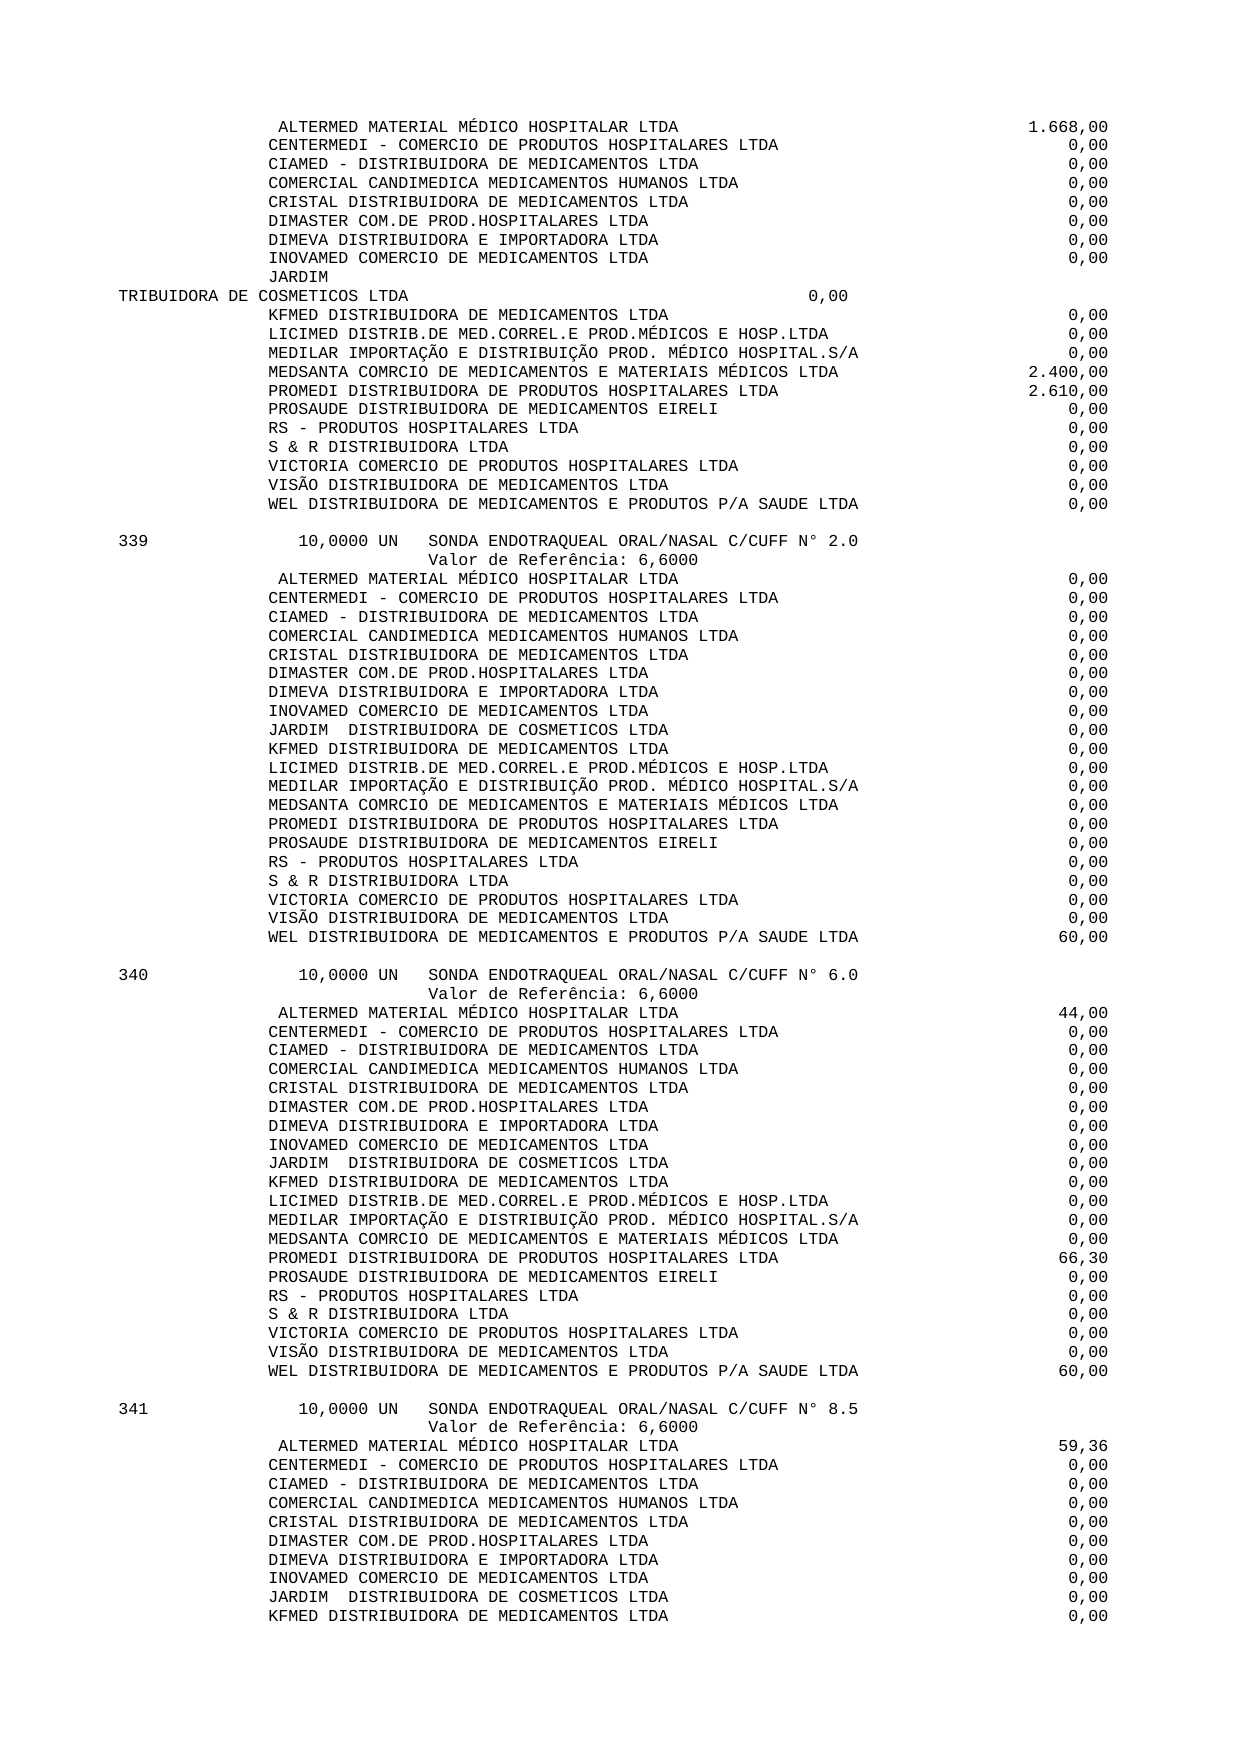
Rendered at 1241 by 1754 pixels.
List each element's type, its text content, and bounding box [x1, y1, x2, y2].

text TRIBUIDORA DE COSMETICOS LTDA 0,00 KFMED DISTRIBUIDORA DE MEDICAMENTOS LTDA 0,00 LICIMED DISTRIB.DE MED.CORREL.E PROD.MÉDICOS E HOSP.LTDA 0,00 MEDILAR IMPORTAÇÃO E DISTRIBUIÇÃO PROD. MÉDICO HOSPITAL.S/A 0,00 MEDSANTA COMRCIO DE MEDICAMENTOS E MATERIAIS MÉDICOS LTDA 2.400,00 PROMEDI DISTRIBUIDORA DE PRODUTOS HOSPITALARES LTDA 2.610,00 PROSAUDE DISTRIBUIDORA DE MEDICAMENTOS EIRELI 0,00 RS - PRODUTOS HOSPITALARES LTDA 0,00 S & R DISTRIBUIDORA LTDA 0,00 VICTORIA COMERCIO DE PRODUTOS HOSPITALARES LTDA 0,00 VISÃO DISTRIBUIDORA DE MEDICAMENTOS LTDA 0,00 WEL DISTRIBUIDORA DE MEDICAMENTOS E PRODUTOS P/A SAUDE LTDA 0,00 339 10,0000 UN SONDA ENDOTRAQUEAL ORAL/NASAL C/CUFF N° 2.0 Valor de Referência: 6,6000 ALTERMED MATERIAL MÉDICO HOSPITALAR LTDA 0,00 CENTERMEDI - COMERCIO DE PRODUTOS HOSPITALARES LTDA 0,00 CIAMED - DISTRIBUIDORA DE MEDICAMENTOS LTDA 0,00 COMERCIAL CANDIMEDICA MEDICAMENTOS HUMANOS LTDA 0,00 CRISTAL DISTRIBUIDORA DE MEDICAMENTOS LTDA 0,00 DIMASTER COM.DE PROD.HOSPITALARES LTDA 0,00 DIMEVA DISTRIBUIDORA E IMPORTADORA LTDA 0,00 INOVAMED COMERCIO DE MEDICAMENTOS LTDA 0,00 JARDIM DISTRIBUIDORA DE COSMETICOS LTDA 0,00 KFMED DISTRIBUIDORA DE MEDICAMENTOS LTDA 0,00 LICIMED DISTRIB.DE MED.CORREL.E PROD.MÉDICOS E HOSP.LTDA 0,00 MEDILAR IMPORTAÇÃO E DISTRIBUIÇÃO PROD. MÉDICO HOSPITAL.S/A 0,00 MEDSANTA COMRCIO DE MEDICAMENTOS E MATERIAIS MÉDICOS LTDA 0,00 PROMEDI DISTRIBUIDORA DE PRODUTOS HOSPITALARES LTDA 0,00 PROSAUDE DISTRIBUIDORA DE MEDICAMENTOS EIRELI 0,00 RS - PRODUTOS HOSPITALARES LTDA 0,00 S & R DISTRIBUIDORA LTDA 0,00 VICTORIA COMERCIO DE PRODUTOS HOSPITALARES LTDA 0,00 VISÃO DISTRIBUIDORA DE MEDICAMENTOS LTDA 0,00 WEL DISTRIBUIDORA DE MEDICAMENTOS E PRODUTOS P/A SAUDE LTDA 60,00 340 10,0000 UN SONDA ENDOTRAQUEAL ORAL/NASAL C/CUFF N° 6.0 Valor de Referência: 6,6000 ALTERMED MATERIAL MÉDICO HOSPITALAR LTDA 44,00 CENTERMEDI - COMERCIO DE PRODUTOS HOSPITALARES LTDA 0,00 CIAMED - DISTRIBUIDORA DE MEDICAMENTOS LTDA 0,00 COMERCIAL CANDIMEDICA MEDICAMENTOS HUMANOS LTDA 0,00 CRISTAL DISTRIBUIDORA DE MEDICAMENTOS LTDA 0,00 DIMASTER COM.DE PROD.HOSPITALARES LTDA 0,00 DIMEVA DISTRIBUIDORA E IMPORTADORA LTDA 0,00 INOVAMED COMERCIO DE MEDICAMENTOS LTDA 0,00 JARDIM DISTRIBUIDORA DE COSMETICOS LTDA 0,00 KFMED DISTRIBUIDORA DE MEDICAMENTOS LTDA 0,00 LICIMED DISTRIB.DE MED.CORREL.E PROD.MÉDICOS E HOSP.LTDA 0,00 MEDILAR IMPORTAÇÃO E DISTRIBUIÇÃO PROD. MÉDICO HOSPITAL.S/A 0,00 MEDSANTA COMRCIO DE MEDICAMENTOS E MATERIAIS MÉDICOS LTDA 0,00 PROMEDI DISTRIBUIDORA DE PRODUTOS HOSPITALARES LTDA 66,30 PROSAUDE DISTRIBUIDORA DE MEDICAMENTOS EIRELI 0,00 RS - PRODUTOS HOSPITALARES LTDA 0,00 S & R DISTRIBUIDORA LTDA 0,00 VICTORIA COMERCIO DE PRODUTOS HOSPITALARES LTDA 0,00 VISÃO DISTRIBUIDORA DE MEDICAMENTOS LTDA 0,00 WEL DISTRIBUIDORA DE MEDICAMENTOS E PRODUTOS P/A SAUDE LTDA 60,00 341 10,0000 UN SONDA ENDOTRAQUEAL ORAL/NASAL C/CUFF N° 8.5 Valor de Referência: 6,6000 ALTERMED MATERIAL MÉDICO HOSPITALAR LTDA 59,36 CENTERMEDI - COMERCIO DE PRODUTOS HOSPITALARES LTDA 0,00 CIAMED - DISTRIBUIDORA DE MEDICAMENTOS LTDA 0,00 COMERCIAL CANDIMEDICA MEDICAMENTOS HUMANOS LTDA 0,00 CRISTAL DISTRIBUIDORA DE MEDICAMENTOS LTDA 0,00 DIMASTER COM.DE PROD.HOSPITALARES LTDA 0,00 DIMEVA DISTRIBUIDORA E IMPORTADORA LTDA 0,00 INOVAMED COMERCIO DE MEDICAMENTOS LTDA 0,00 JARDIM DISTRIBUIDORA DE COSMETICOS LTDA 0,00 KFMED DISTRIBUIDORA DE MEDICAMENTOS LTDA 0,00 [118, 288, 1122, 1626]
text ALTERMED MATERIAL MÉDICO HOSPITALAR LTDA 1.668,00 CENTERMEDI - COMERCIO DE PRODUTOS HOSPITALARES LTDA 0,00 CIAMED - DISTRIBUIDORA DE MEDICAMENTOS LTDA 0,00 COMERCIAL CANDIMEDICA MEDICAMENTOS HUMANOS LTDA 0,00 CRISTAL DISTRIBUIDORA DE MEDICAMENTOS LTDA 0,00 DIMASTER COM.DE PROD.HOSPITALARES LTDA 0,00 DIMEVA DISTRIBUIDORA E IMPORTADORA LTDA 0,00 INOVAMED COMERCIO DE MEDICAMENTOS LTDA 0,00 JARDIM [118, 118, 1122, 288]
